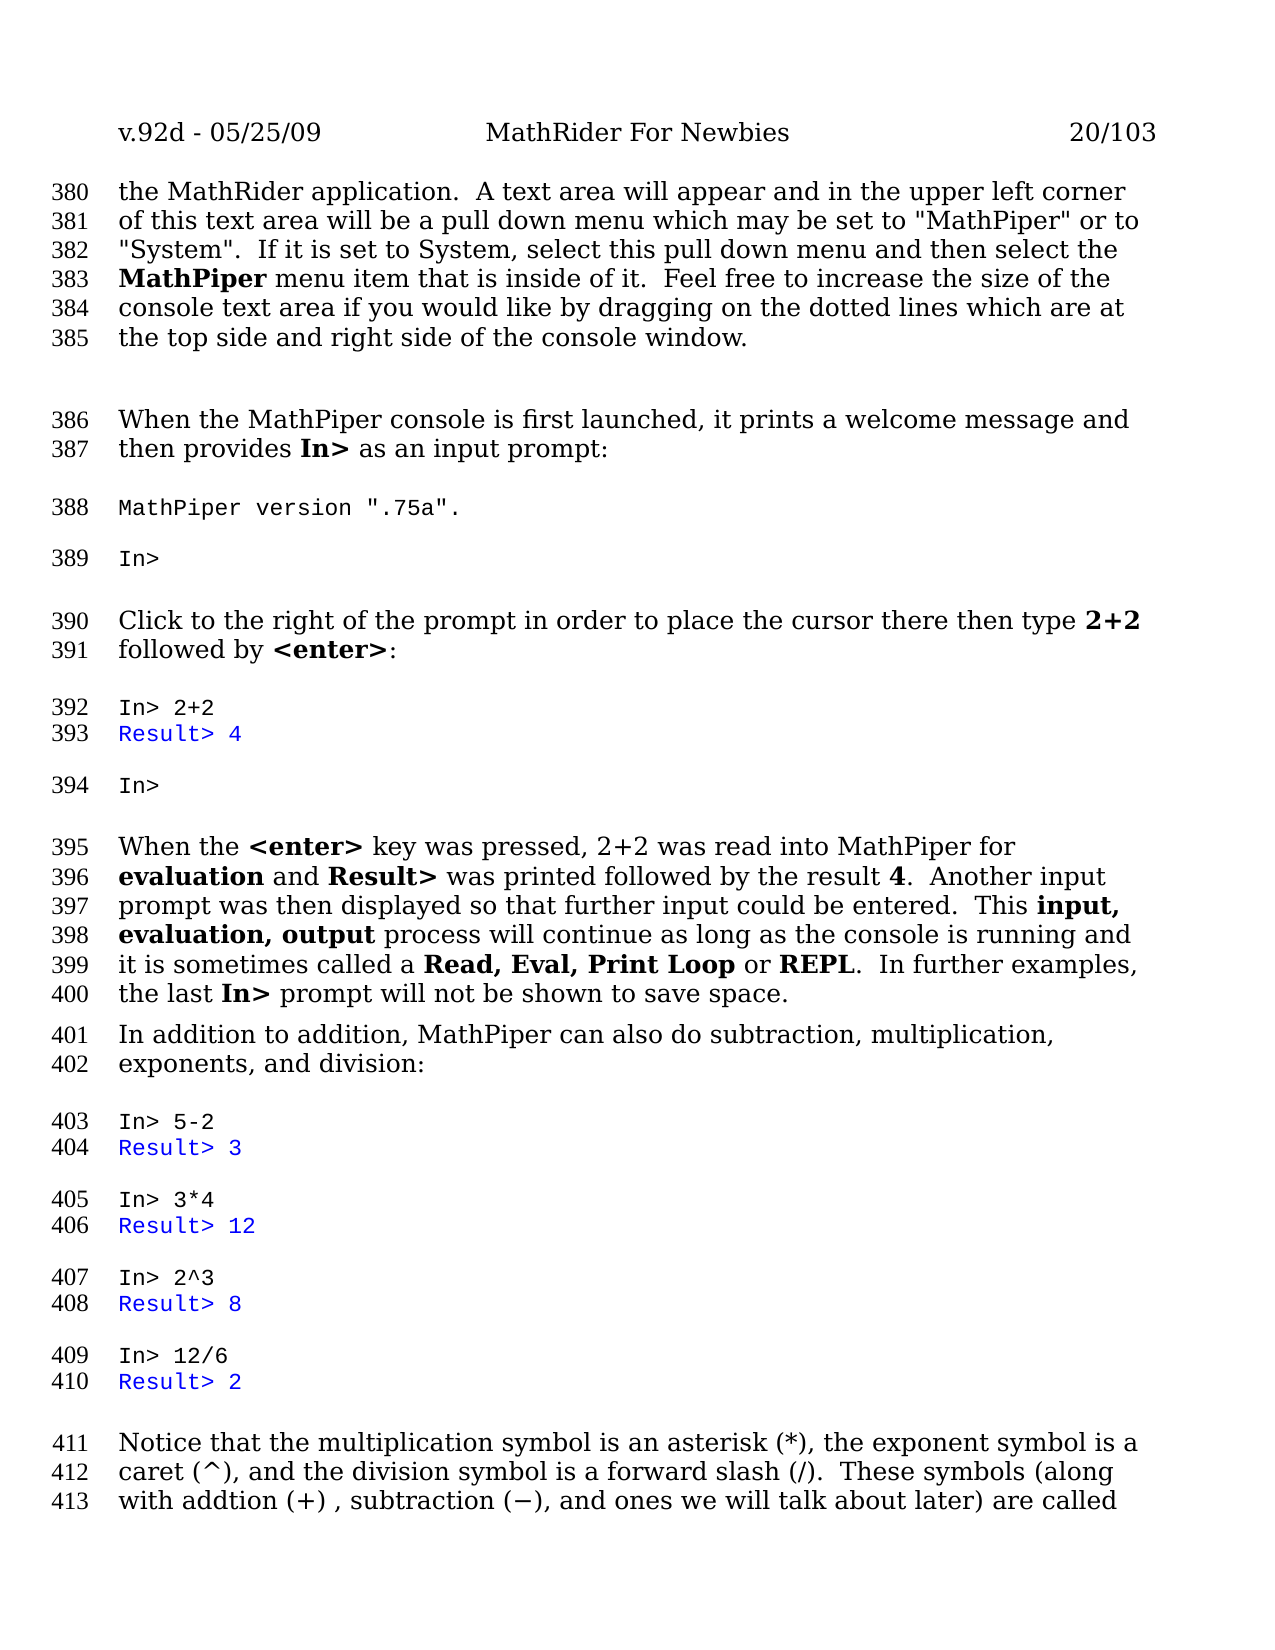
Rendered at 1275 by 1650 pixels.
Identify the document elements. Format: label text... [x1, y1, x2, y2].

text Result> 12 [118, 1214, 1157, 1240]
text Result> 8 [118, 1292, 1157, 1318]
text In> 2^3 [118, 1266, 1157, 1292]
text Notice that the multiplication symbol is an asterisk (*), the exponent symbol is a caret (^), and the division symbol is a forward slash (/). These symbols (along with addtion (+) , subtraction (−), and ones we will talk about later) are called [118, 1428, 1157, 1516]
text In> 5-2 [118, 1111, 1157, 1137]
text In> 12/6 [118, 1344, 1157, 1370]
text In> 3*4 [118, 1188, 1157, 1214]
text When the <enter> key was pressed, 2+2 was read into MathPiper for evaluation and Result> was printed followed by the result 4. Another input prompt was then displayed so that further input could be entered. This input, evaluation, output process will continue as long as the console is running and it is sometimes called a Read, Eval, Print Loop or REPL. In further examples, the last In> prompt will not be shown to save space. [118, 832, 1157, 1008]
text In> 2+2 [118, 696, 1157, 722]
text Result> 3 [118, 1137, 1157, 1163]
text Result> 4 [118, 722, 1157, 748]
text In addition to addition, MathPiper can also do subtraction, multiplication, exponents, and division: [118, 1020, 1157, 1079]
text the MathRider application. A text area will appear and in the upper left corner of this text area will be a pull down menu which may be set to "MathPiper" or to "System". If it is set to System, select this pull down menu and then select the MathPiper menu item that is inside of it. Feel free to increase the size of the console text area if you would like by dragging on the dotted lines which are at the top side and right side of the console window. [118, 177, 1157, 352]
text Click to the right of the prompt in order to place the cursor there then type 2+2 followed by <enter>: [118, 606, 1157, 664]
text Result> 2 [118, 1370, 1157, 1396]
text In> [118, 774, 1157, 800]
text MathPiper version ".75a". [118, 496, 1157, 522]
text In> [118, 548, 1157, 574]
text When the MathPiper console is first launched, it prints a welcome message and then provides In> as an input prompt: [118, 405, 1157, 464]
